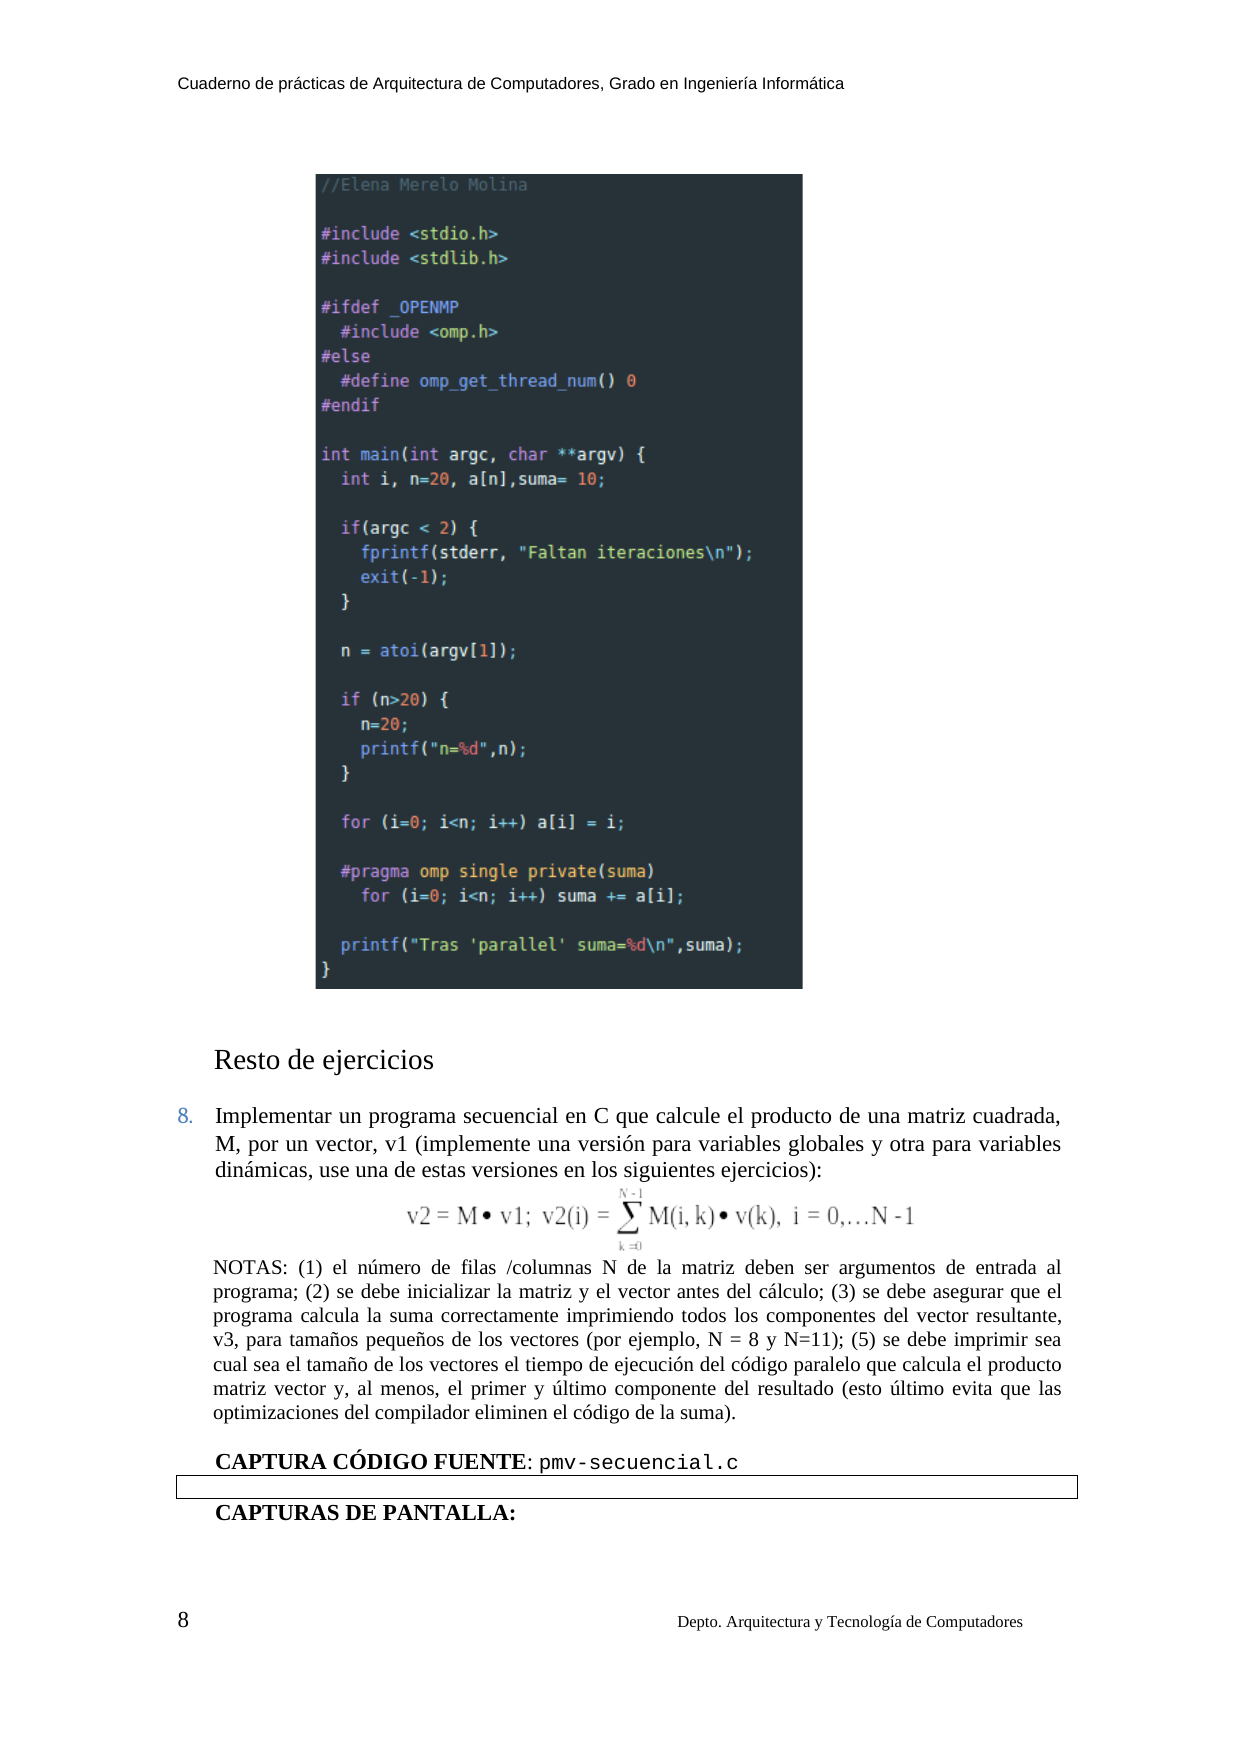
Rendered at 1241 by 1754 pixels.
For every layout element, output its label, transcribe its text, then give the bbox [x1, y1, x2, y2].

list Implementar un programa secuencial en C que calcule el producto de una matriz cuadrada, M, por un vector, v1 (implemente una versión para variables globales y otra para variables dinámicas, use una de estas versiones en los siguientes ejercicios): [177, 1103, 1063, 1182]
text NOTAS: (1) el número de filas /columnas N de la matriz deben ser argumentos de entrada al programa; (2) se debe inicializar la matriz y el vector antes del cálculo; (3) se debe asegurar que el programa calcula la suma correctamente imprimiendo todos los componentes del vector resultante, v3, para tamaños pequeños de los vectores (por ejemplo, N = 8 y N=11); (5) se debe imprimir sea cual sea el tamaño de los vectores el tiempo de ejecución del código paralelo que calcula el producto matriz vector y, al menos, el primer y último componente del resultado (esto último evita que las optimizaciones del compilador eliminen el código de la suma). [213, 1255, 1063, 1424]
subtitle Resto de ejercicios [177, 1042, 1063, 1076]
text CAPTURA CÓDIGO FUENTE: pmv-secuencial.c [215, 1448, 1063, 1475]
text CAPTURAS DE PANTALLA: [215, 1499, 1063, 1525]
table_header [177, 1476, 1077, 1498]
picture [315, 174, 803, 989]
